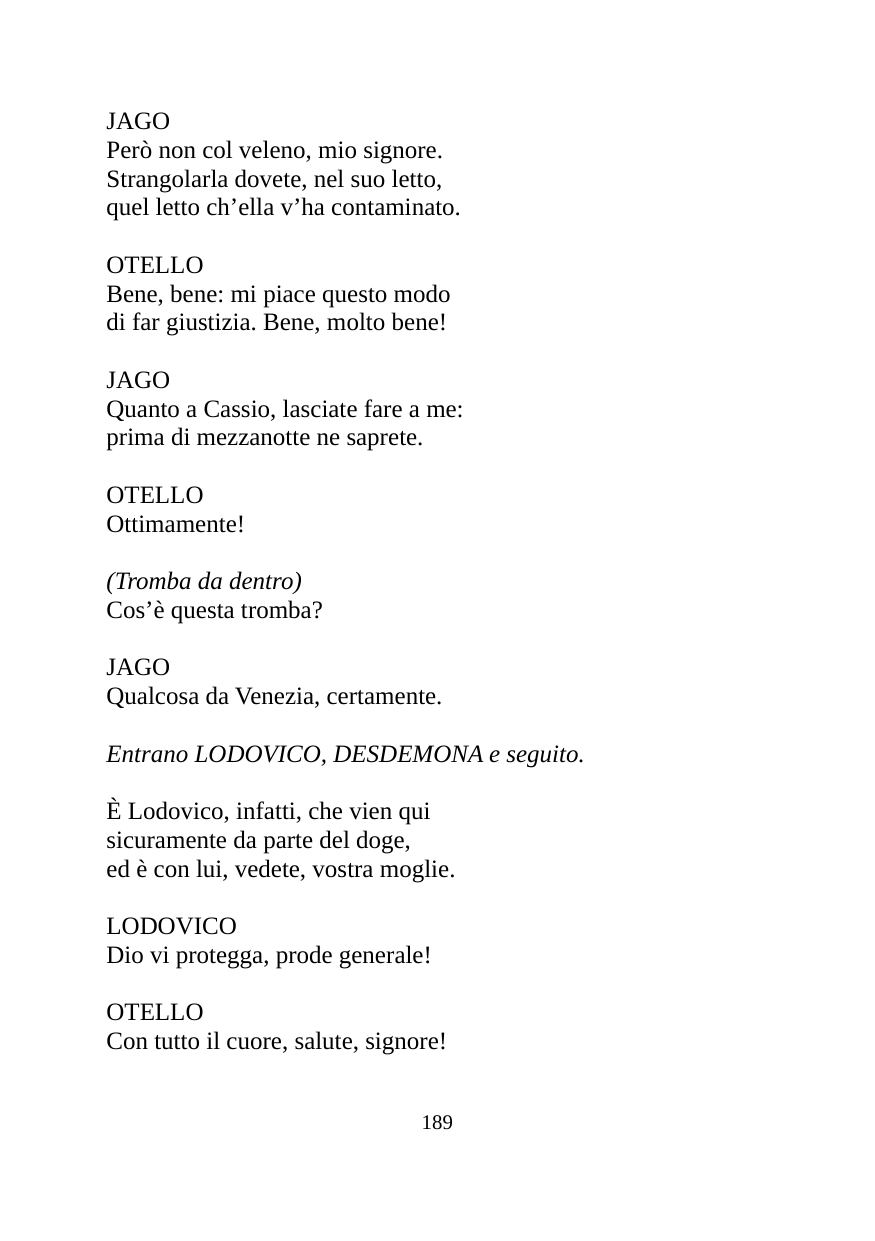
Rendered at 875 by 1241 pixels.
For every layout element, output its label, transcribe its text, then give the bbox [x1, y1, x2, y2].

text JAGO Qualcosa da Venezia, certamente. [106, 652, 768, 710]
text È Lodovico, infatti, che vien qui [106, 796, 768, 825]
text OTELLO Con tutto il cuore, salute, signore! [106, 997, 768, 1055]
text JAGO Però non col veleno, mio signore. [106, 106, 768, 164]
text JAGO Quanto a Cassio, lasciate fare a me: [106, 365, 768, 422]
text Entrano LODOVICO, DESDEMONA e seguito. [106, 739, 768, 767]
text (Tromba da dentro) [106, 566, 768, 595]
text di far giustizia. Bene, molto bene! [106, 307, 768, 336]
text quel letto ch’ella v’ha contaminato. [106, 192, 768, 221]
text prima di mezzanotte ne saprete. [106, 422, 768, 451]
text sicuramente da parte del doge, [106, 825, 768, 854]
text LODOVICO Dio vi protegga, prode generale! [106, 911, 768, 969]
text OTELLO Ottimamente! [106, 480, 768, 537]
text ed è con lui, vedete, vostra moglie. [106, 854, 768, 882]
text OTELLO Bene, bene: mi piace questo modo [106, 250, 768, 307]
text Strangolarla dovete, nel suo letto, [106, 164, 768, 192]
text Cos’è questa tromba? [106, 595, 768, 624]
